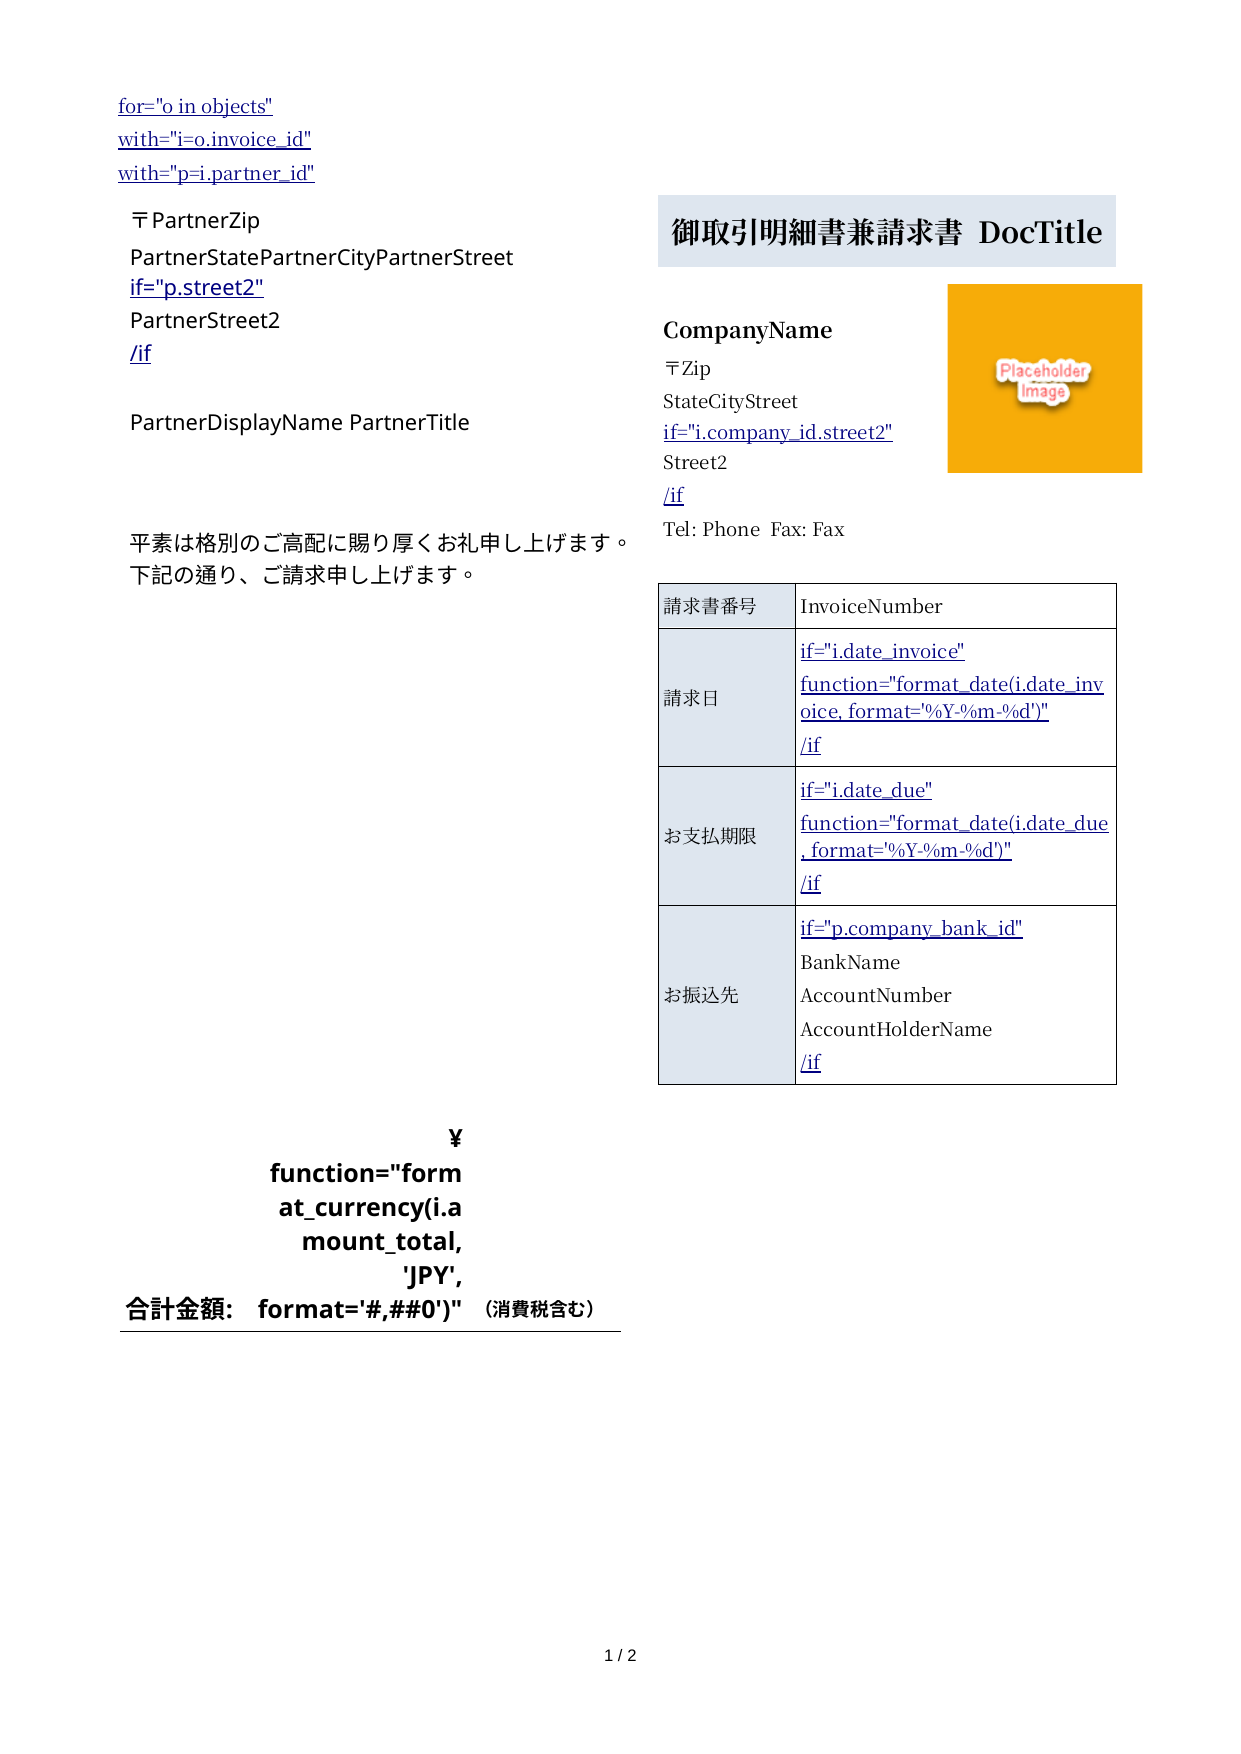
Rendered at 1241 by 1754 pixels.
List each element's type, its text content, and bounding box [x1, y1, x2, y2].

text with="p=i.partner_id" [118, 159, 1122, 186]
table_header 御取引明細書兼請求書 DocTitle [658, 195, 1116, 267]
table_cell 請求日 [659, 629, 795, 766]
table_cell if="i.date_due" function="format_date(i.date_due, format='%Y-%m-%d')" /if [796, 767, 1116, 905]
table_cell CompanyName 〒Zip StateCityStreet if="i.company_id.street2" Street2 /if Tel: Phone Fax: Fax [658, 268, 1116, 582]
table_header InvoiceNumber [796, 584, 1116, 627]
picture [947, 284, 1143, 473]
table_cell お振込先 [659, 906, 795, 1084]
table_header 請求書番号 [659, 584, 795, 627]
table_header 合計金額: [120, 1115, 250, 1331]
table_header ¥ function="format_currency(i.amount_total, 'JPY', format='#,##0')" [250, 1115, 468, 1331]
table_header 平素は格別のご高配に賜り厚くお礼申し上げます。 下記の通り、ご請求申し上げます。 [124, 446, 647, 670]
table_header （消費税含む） [468, 1115, 621, 1331]
table_header [652, 189, 1122, 1090]
table_cell if="i.date_invoice" function="format_date(i.date_invoice, format='%Y-%m-%d')" /if [796, 629, 1116, 766]
table_header 〒PartnerZip PartnerStatePartnerCityPartnerStreet if="p.street2" PartnerStreet2 /if PartnerDisplayName PartnerTitle [124, 195, 596, 446]
text with="i=o.invoice_id" [118, 125, 1122, 152]
table_cell お支払期限 [659, 767, 795, 905]
table_header [118, 189, 652, 1090]
text for="o in objects" [118, 92, 1122, 119]
table_cell if="p.company_bank_id" BankName AccountNumber AccountHolderName /if [796, 906, 1116, 1084]
